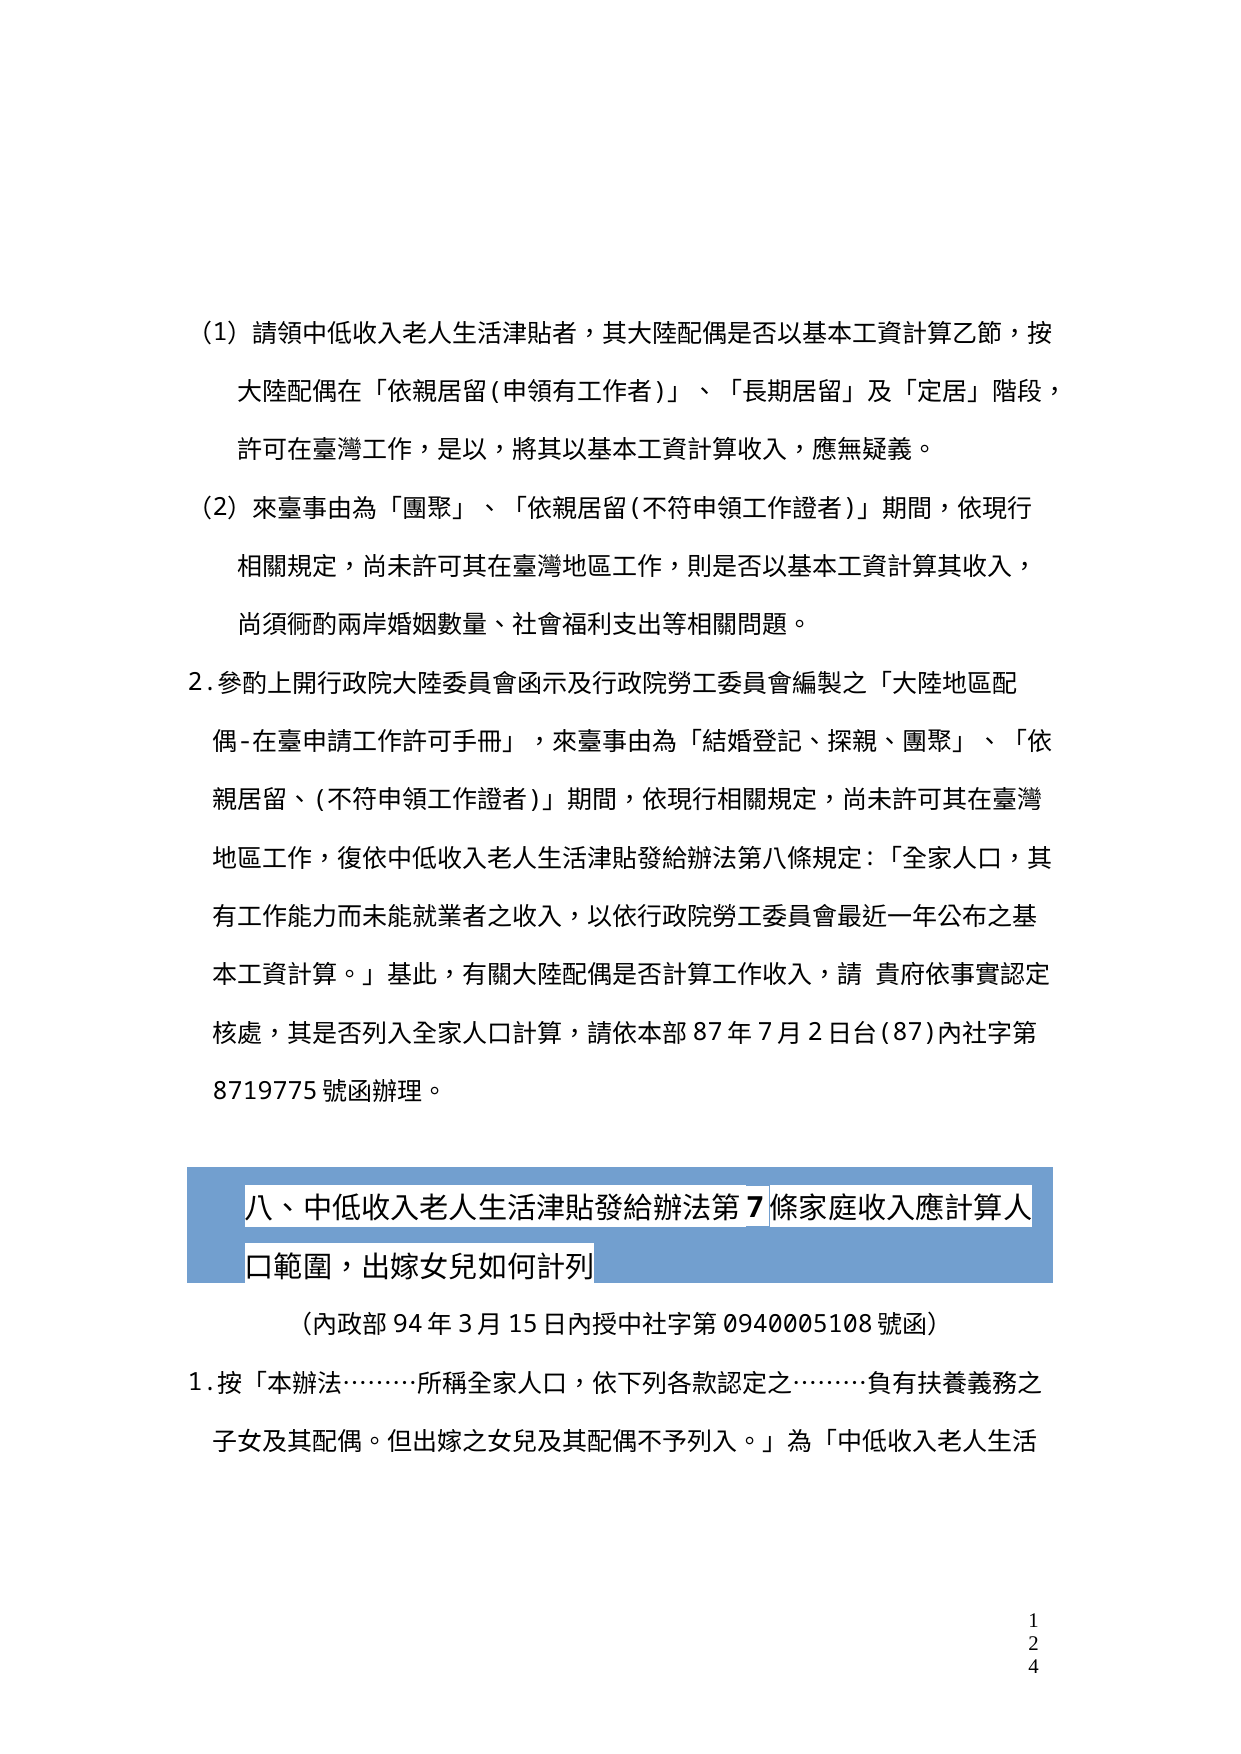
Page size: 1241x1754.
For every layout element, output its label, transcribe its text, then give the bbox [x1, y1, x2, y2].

text 2.參酌上開行政院大陸委員會函示及行政院勞工委員會編製之「大陸地區配偶-在臺申請工作許可手冊」，來臺事由為「結婚登記、探親、團聚」、「依親居留、(不符申領工作證者)」期間，依現行相關規定，尚未許可其在臺灣地區工作，復依中低收入老人生活津貼發給辦法第八條規定:「全家人口，其有工作能力而未能就業者之收入，以依行政院勞工委員會最近一年公布之基本工資計算。」基此，有關大陸配偶是否計算工作收入，請 貴府依事實認定核處，其是否列入全家人口計算，請依本部87年7月2日台(87)內社字第8719775號函辦理。 [187, 642, 1053, 1108]
text （1）請領中低收入老人生活津貼者，其大陸配偶是否以基本工資計算乙節，按大陸配偶在「依親居留(申領有工作者)」、「長期居留」及「定居」階段，許可在臺灣工作，是以，將其以基本工資計算收入，應無疑義。 [187, 292, 1053, 467]
text （2）來臺事由為「團聚」、「依親居留(不符申領工作證者)」期間，依現行相關規定，尚未許可其在臺灣地區工作，則是否以基本工資計算其收入，尚須衕酌兩岸婚姻數量、社會福利支出等相關問題。 [187, 467, 1053, 642]
text （內政部94年3月15日內授中社字第0940005108號函） [187, 1283, 1053, 1342]
text 1.按「本辦法………所稱全家人口，依下列各款認定之………負有扶養義務之子女及其配偶。但出嫁之女兒及其配偶不予列入。」為「中低收入老人生活 [187, 1342, 1053, 1458]
subtitle 八、中低收入老人生活津貼發給辦法第7條家庭收入應計算人口範圍，出嫁女兒如何計列 [187, 1167, 1053, 1283]
